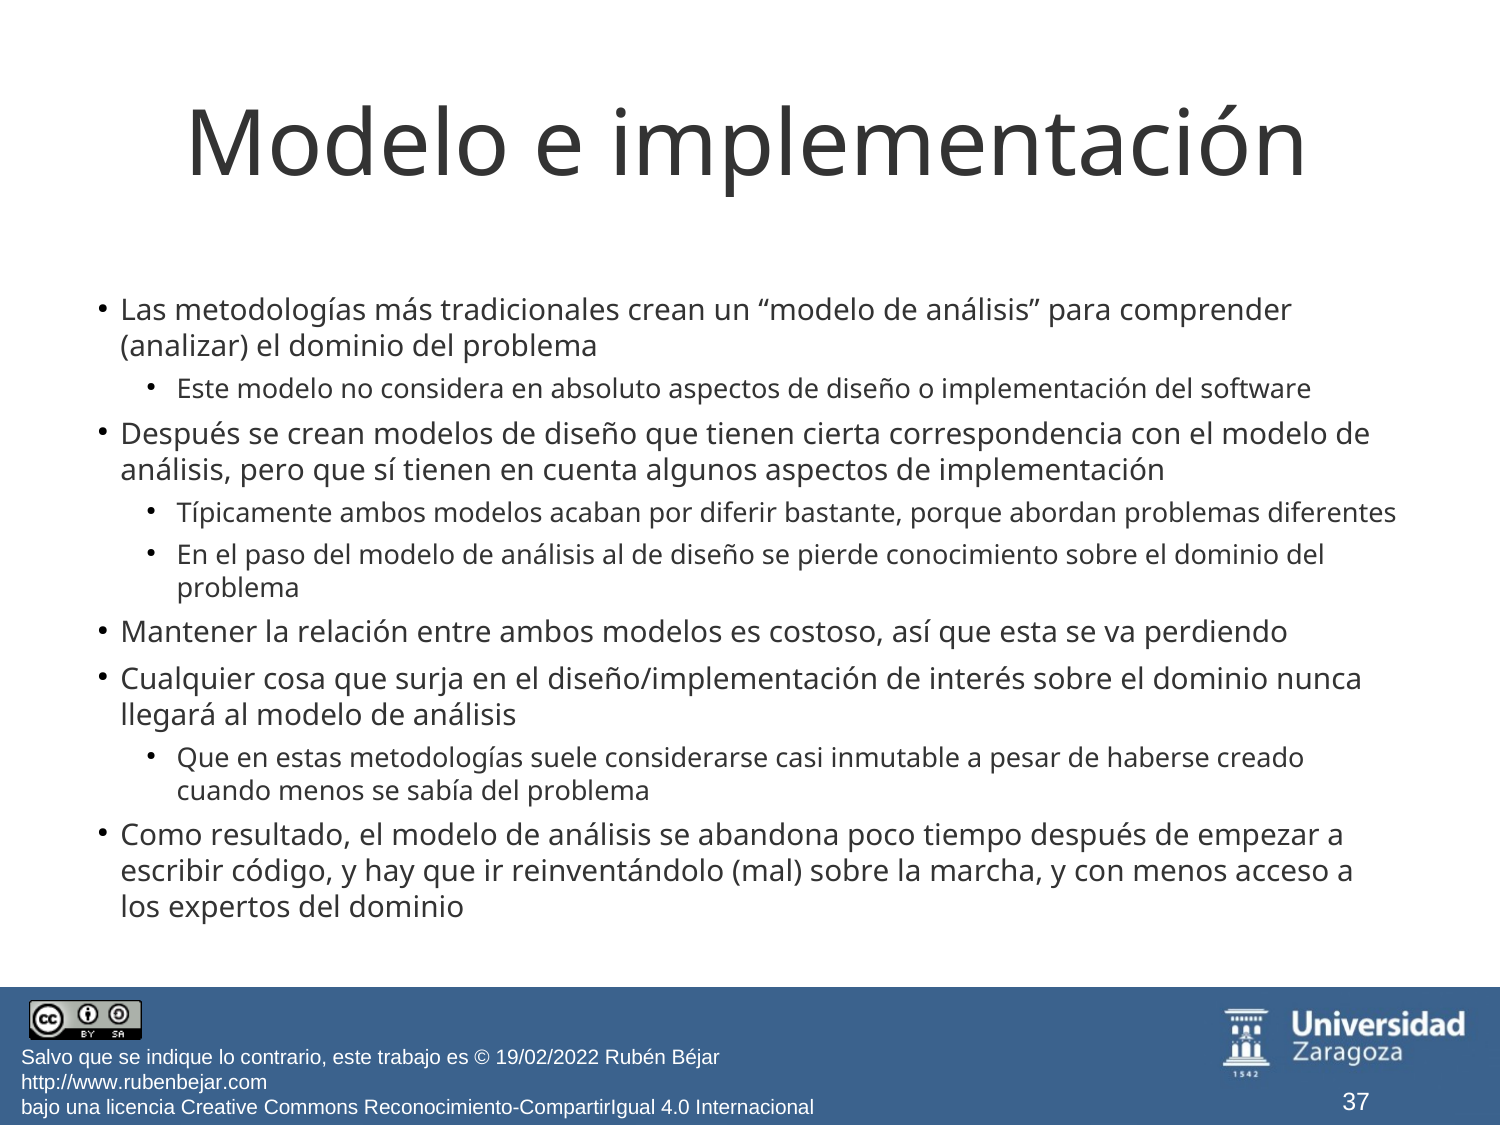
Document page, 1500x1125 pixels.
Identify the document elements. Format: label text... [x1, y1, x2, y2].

title Modelo e implementación [74, 21, 1420, 257]
list Las metodologías más tradicionales crean un “modelo de análisis” para comprender (analizar) el dominio del problema Este modelo no considera en absoluto aspectos de diseño o implementación del software Después se crean modelos de diseño que tienen cierta correspondencia con el modelo de análisis, pero que sí tienen en cuenta algunos aspectos de implementación Típicamente ambos modelos acaban por diferir bastante, porque abordan problemas diferentes En el paso del modelo de análisis al de diseño se pierde conocimiento sobre el dominio del problema Mantener la relación entre ambos modelos es costoso, así que esta se va perdiendo Cualquier cosa que surja en el diseño/implementación de interés sobre el dominio nunca llegará al modelo de análisis Que en estas metodologías suele considerarse casi inmutable a pesar de haberse creado cuando menos se sabía del problema Como resultado, el modelo de análisis se abandona poco tiempo después de empezar a escribir código, y hay que ir reinventándolo (mal) sobre la marcha, y con menos acceso a los expertos del dominio [82, 283, 1418, 957]
picture [0, 987, 1500, 1125]
